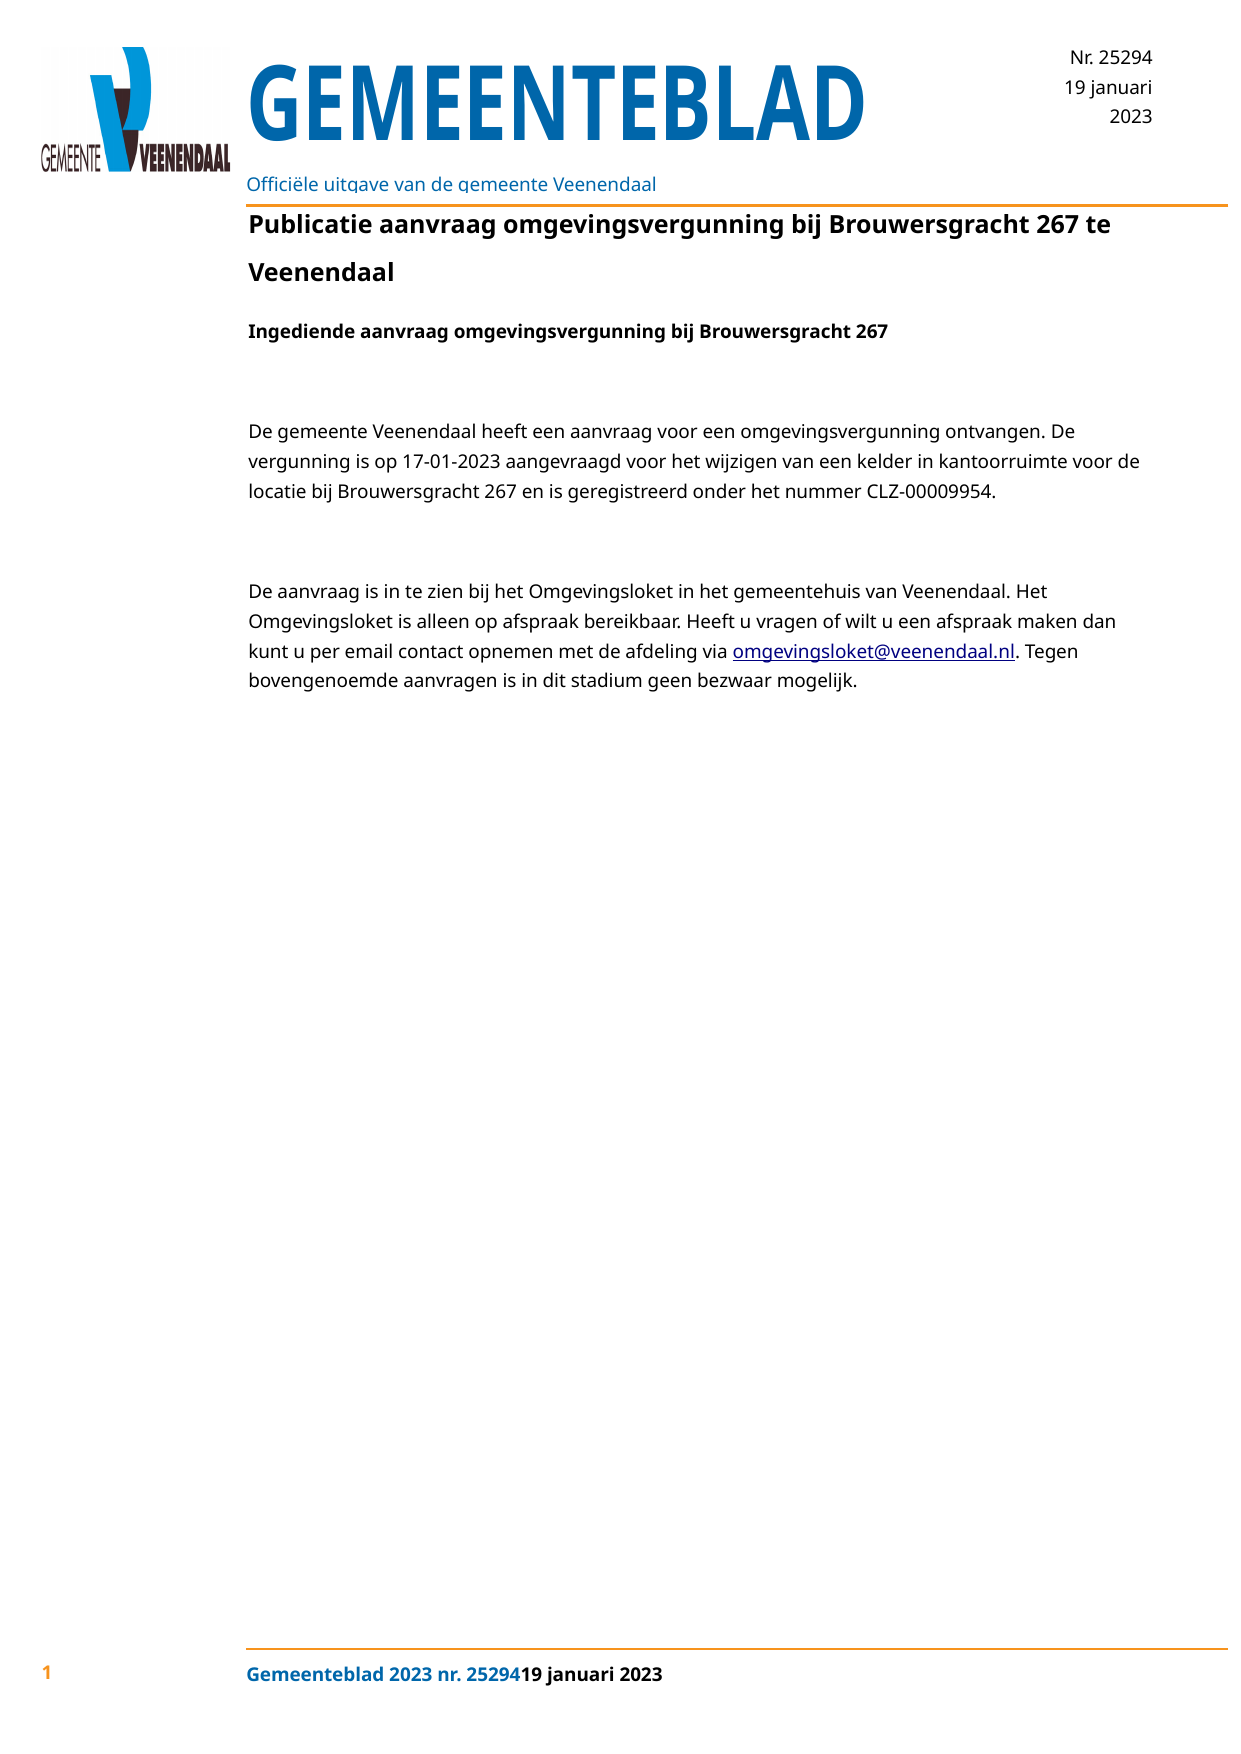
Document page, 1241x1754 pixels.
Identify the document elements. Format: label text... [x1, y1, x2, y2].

picture [41, 47, 130, 172]
text De aanvraag is in te zien bij het Omgevingsloket in het gemeentehuis van Veenendaal. Het Omgevingsloket is alleen op afspraak bereikbaar. Heeft u vragen of wilt u een afspraak maken dan kunt u per email contact opnemen met de afdeling via omgevingsloket@veenendaal.nl. Tegen bovengenoemde aanvragen is in dit stadium geen bezwaar mogelijk. [248, 579, 1152, 693]
text Ingediende aanvraag omgevingsvergunning bij Brouwersgracht 267 [248, 318, 1152, 344]
text Publicatie aanvraag omgevingsvergunning bij Brouwersgracht 267 te Veenendaal [248, 207, 1152, 288]
text De gemeente Veenendaal heeft een aanvraag voor een omgevingsvergunning ontvangen. De vergunning is op 17-01-2023 aangevraagd voor het wijzigen van een kelder in kantoorruimte voor de locatie bij Brouwersgracht 267 en is geregistreerd onder het nummer CLZ-00009954. [248, 419, 1152, 504]
picture [123, 47, 231, 172]
